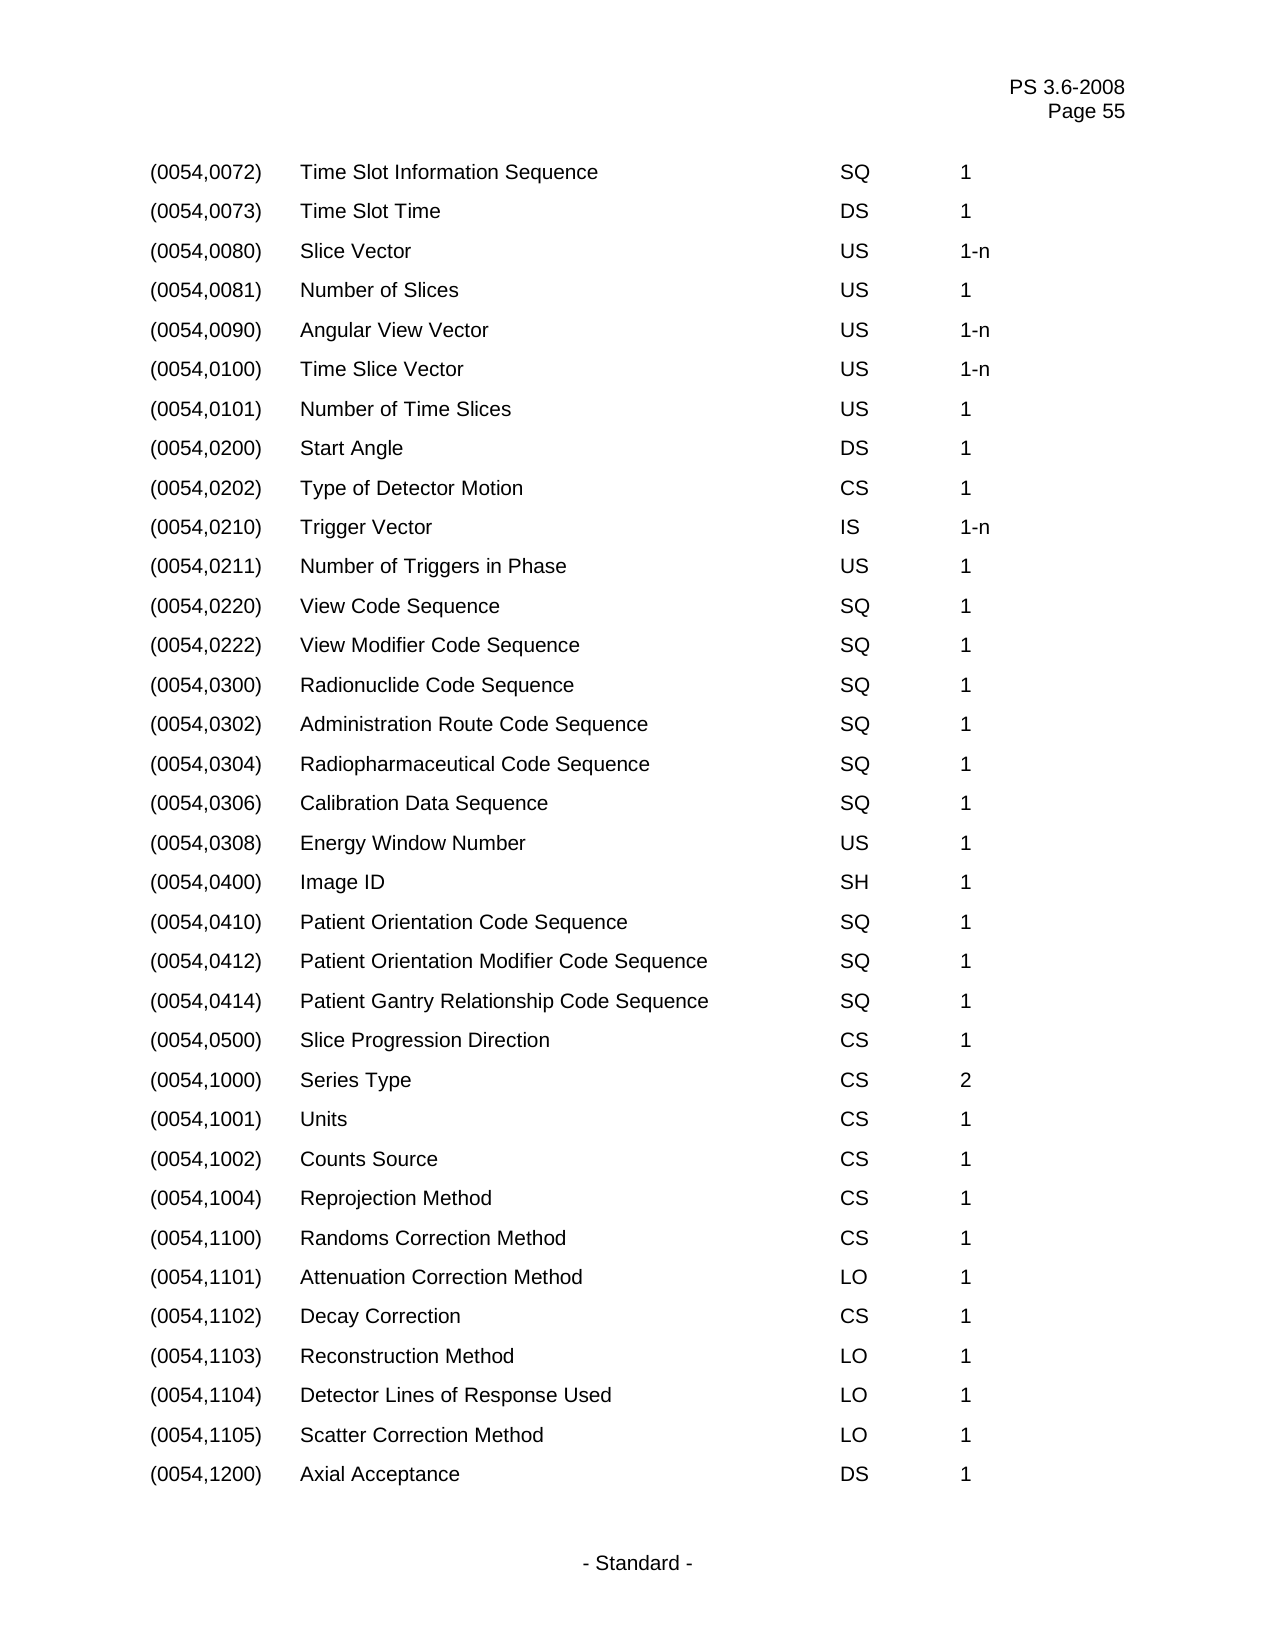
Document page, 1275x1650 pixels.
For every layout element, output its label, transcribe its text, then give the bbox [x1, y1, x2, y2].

table_cell 1-n [953, 308, 1016, 347]
table_cell 1 [953, 821, 1016, 861]
table_cell [1016, 1334, 1166, 1374]
table_cell 1 [953, 1098, 1016, 1137]
table_cell 1 [953, 1176, 1016, 1216]
table_cell (0054,0220) [143, 584, 293, 624]
table_cell (0054,1200) [143, 1453, 293, 1492]
table_cell 1 [953, 150, 1016, 189]
table_cell SQ [833, 624, 953, 663]
table_cell (0054,0306) [143, 782, 293, 821]
table_cell [1016, 624, 1166, 663]
table_cell 1 [953, 387, 1016, 426]
table_cell [1016, 1098, 1166, 1137]
table_cell LO [833, 1374, 953, 1413]
table_cell CS [833, 1137, 953, 1176]
table_cell [1016, 940, 1166, 979]
table_cell View Code Sequence [293, 584, 833, 624]
table_cell (0054,1102) [143, 1295, 293, 1334]
table_cell CS [833, 1019, 953, 1058]
table_cell US [833, 821, 953, 861]
table_cell 1 [953, 1334, 1016, 1374]
table_cell Patient Orientation Modifier Code Sequence [293, 940, 833, 979]
table_cell SQ [833, 703, 953, 742]
table_cell [1016, 269, 1166, 308]
table_cell Time Slot Time [293, 190, 833, 229]
table_cell Radionuclide Code Sequence [293, 663, 833, 703]
table_cell 1 [953, 1374, 1016, 1413]
table_cell SQ [833, 742, 953, 782]
table_cell Administration Route Code Sequence [293, 703, 833, 742]
table_cell DS [833, 1453, 953, 1492]
table_cell (0054,0080) [143, 229, 293, 268]
table_cell Scatter Correction Method [293, 1413, 833, 1453]
table_cell 1 [953, 1216, 1016, 1255]
table_cell Slice Progression Direction [293, 1019, 833, 1058]
table_cell (0054,1104) [143, 1374, 293, 1413]
table_cell Units [293, 1098, 833, 1137]
table_cell [1016, 1137, 1166, 1176]
table_cell 1 [953, 269, 1016, 308]
table_cell 1 [953, 1295, 1016, 1334]
table_cell SQ [833, 900, 953, 939]
table_cell (0054,1103) [143, 1334, 293, 1374]
table_cell (0054,1000) [143, 1058, 293, 1097]
table_cell (0054,1101) [143, 1255, 293, 1295]
table_cell 1 [953, 584, 1016, 624]
table_cell 1 [953, 742, 1016, 782]
table_cell CS [833, 1098, 953, 1137]
table_cell Counts Source [293, 1137, 833, 1176]
table_cell [1016, 545, 1166, 584]
table_cell (0054,0072) [143, 150, 293, 189]
table_cell (0054,0081) [143, 269, 293, 308]
table_cell (0054,0414) [143, 979, 293, 1018]
table_cell (0054,0073) [143, 190, 293, 229]
table_cell [1016, 1374, 1166, 1413]
table_cell US [833, 229, 953, 268]
table_cell CS [833, 1176, 953, 1216]
table_cell US [833, 348, 953, 387]
table_cell Attenuation Correction Method [293, 1255, 833, 1295]
table_cell [1016, 584, 1166, 624]
table_cell View Modifier Code Sequence [293, 624, 833, 663]
table_cell [1016, 1255, 1166, 1295]
table_cell [1016, 229, 1166, 268]
table_cell (0054,1004) [143, 1176, 293, 1216]
table_cell [1016, 821, 1166, 861]
table_cell SH [833, 861, 953, 900]
table_cell [1016, 1176, 1166, 1216]
table_cell 1-n [953, 229, 1016, 268]
table_cell 1 [953, 703, 1016, 742]
table_cell [1016, 150, 1166, 189]
table_cell [1016, 466, 1166, 505]
table_cell US [833, 308, 953, 347]
table_cell Radiopharmaceutical Code Sequence [293, 742, 833, 782]
table_cell Time Slot Information Sequence [293, 150, 833, 189]
table_cell Decay Correction [293, 1295, 833, 1334]
table_cell LO [833, 1334, 953, 1374]
table_cell Type of Detector Motion [293, 466, 833, 505]
table_cell 1 [953, 426, 1016, 466]
table_cell [1016, 1216, 1166, 1255]
table_cell Axial Acceptance [293, 1453, 833, 1492]
table_cell (0054,1001) [143, 1098, 293, 1137]
table_cell 1 [953, 979, 1016, 1018]
table_cell US [833, 387, 953, 426]
table_cell CS [833, 1058, 953, 1097]
table_cell Image ID [293, 861, 833, 900]
table_cell (0054,1105) [143, 1413, 293, 1453]
table_cell SQ [833, 782, 953, 821]
table_cell [1016, 1019, 1166, 1058]
table_cell [1016, 505, 1166, 545]
table_cell 1 [953, 900, 1016, 939]
table_cell DS [833, 190, 953, 229]
table_cell (0054,1002) [143, 1137, 293, 1176]
table_cell 1 [953, 624, 1016, 663]
table_cell 1-n [953, 348, 1016, 387]
table_cell (0054,0304) [143, 742, 293, 782]
table_cell 2 [953, 1058, 1016, 1097]
table_cell SQ [833, 150, 953, 189]
table_cell Randoms Correction Method [293, 1216, 833, 1255]
table_cell [1016, 348, 1166, 387]
table_cell Angular View Vector [293, 308, 833, 347]
table_cell Start Angle [293, 426, 833, 466]
table_cell (0054,0222) [143, 624, 293, 663]
table_cell (0054,0308) [143, 821, 293, 861]
table_cell [1016, 703, 1166, 742]
table_cell Series Type [293, 1058, 833, 1097]
table_cell [1016, 782, 1166, 821]
table_cell Number of Time Slices [293, 387, 833, 426]
table_cell (0054,0100) [143, 348, 293, 387]
table_cell Energy Window Number [293, 821, 833, 861]
table_cell Reconstruction Method [293, 1334, 833, 1374]
table_cell 1-n [953, 505, 1016, 545]
table_cell [1016, 861, 1166, 900]
table_cell Calibration Data Sequence [293, 782, 833, 821]
table_cell [1016, 426, 1166, 466]
table_cell SQ [833, 940, 953, 979]
table_cell (0054,0200) [143, 426, 293, 466]
table_cell 1 [953, 1453, 1016, 1492]
table_cell 1 [953, 190, 1016, 229]
table_cell 1 [953, 466, 1016, 505]
table_cell (0054,0412) [143, 940, 293, 979]
table_cell DS [833, 426, 953, 466]
table_cell (0054,0101) [143, 387, 293, 426]
table_cell 1 [953, 861, 1016, 900]
table_cell [1016, 1413, 1166, 1453]
table_cell [1016, 1058, 1166, 1097]
table_cell [1016, 1295, 1166, 1334]
table_cell 1 [953, 545, 1016, 584]
table_cell CS [833, 1295, 953, 1334]
table_cell (0054,0300) [143, 663, 293, 703]
table_cell LO [833, 1255, 953, 1295]
table_cell IS [833, 505, 953, 545]
table_cell (0054,0210) [143, 505, 293, 545]
table_cell [1016, 308, 1166, 347]
table_cell [1016, 979, 1166, 1018]
table_cell [1016, 1453, 1166, 1492]
table_cell 1 [953, 1413, 1016, 1453]
table_cell US [833, 545, 953, 584]
table_cell Patient Gantry Relationship Code Sequence [293, 979, 833, 1018]
table_cell [1016, 663, 1166, 703]
table_cell (0054,0500) [143, 1019, 293, 1058]
table_cell 1 [953, 1255, 1016, 1295]
table_cell 1 [953, 1137, 1016, 1176]
table_cell Slice Vector [293, 229, 833, 268]
table_cell (0054,0211) [143, 545, 293, 584]
table_cell (0054,0400) [143, 861, 293, 900]
table_cell SQ [833, 663, 953, 703]
table_cell LO [833, 1413, 953, 1453]
table_cell 1 [953, 663, 1016, 703]
table_cell Trigger Vector [293, 505, 833, 545]
table_cell SQ [833, 979, 953, 1018]
table_cell [1016, 387, 1166, 426]
table_cell 1 [953, 782, 1016, 821]
table_cell [1016, 900, 1166, 939]
table_cell Number of Triggers in Phase [293, 545, 833, 584]
table_cell Detector Lines of Response Used [293, 1374, 833, 1413]
table_cell Reprojection Method [293, 1176, 833, 1216]
table_cell Number of Slices [293, 269, 833, 308]
table_cell Patient Orientation Code Sequence [293, 900, 833, 939]
table_cell US [833, 269, 953, 308]
table_cell CS [833, 1216, 953, 1255]
table_cell (0054,0202) [143, 466, 293, 505]
table_cell (0054,1100) [143, 1216, 293, 1255]
table_cell Time Slice Vector [293, 348, 833, 387]
table_cell 1 [953, 1019, 1016, 1058]
table_cell SQ [833, 584, 953, 624]
table_cell CS [833, 466, 953, 505]
table_cell [1016, 190, 1166, 229]
table_cell (0054,0410) [143, 900, 293, 939]
table_cell [1016, 742, 1166, 782]
table_cell (0054,0302) [143, 703, 293, 742]
table_cell (0054,0090) [143, 308, 293, 347]
table_cell 1 [953, 940, 1016, 979]
